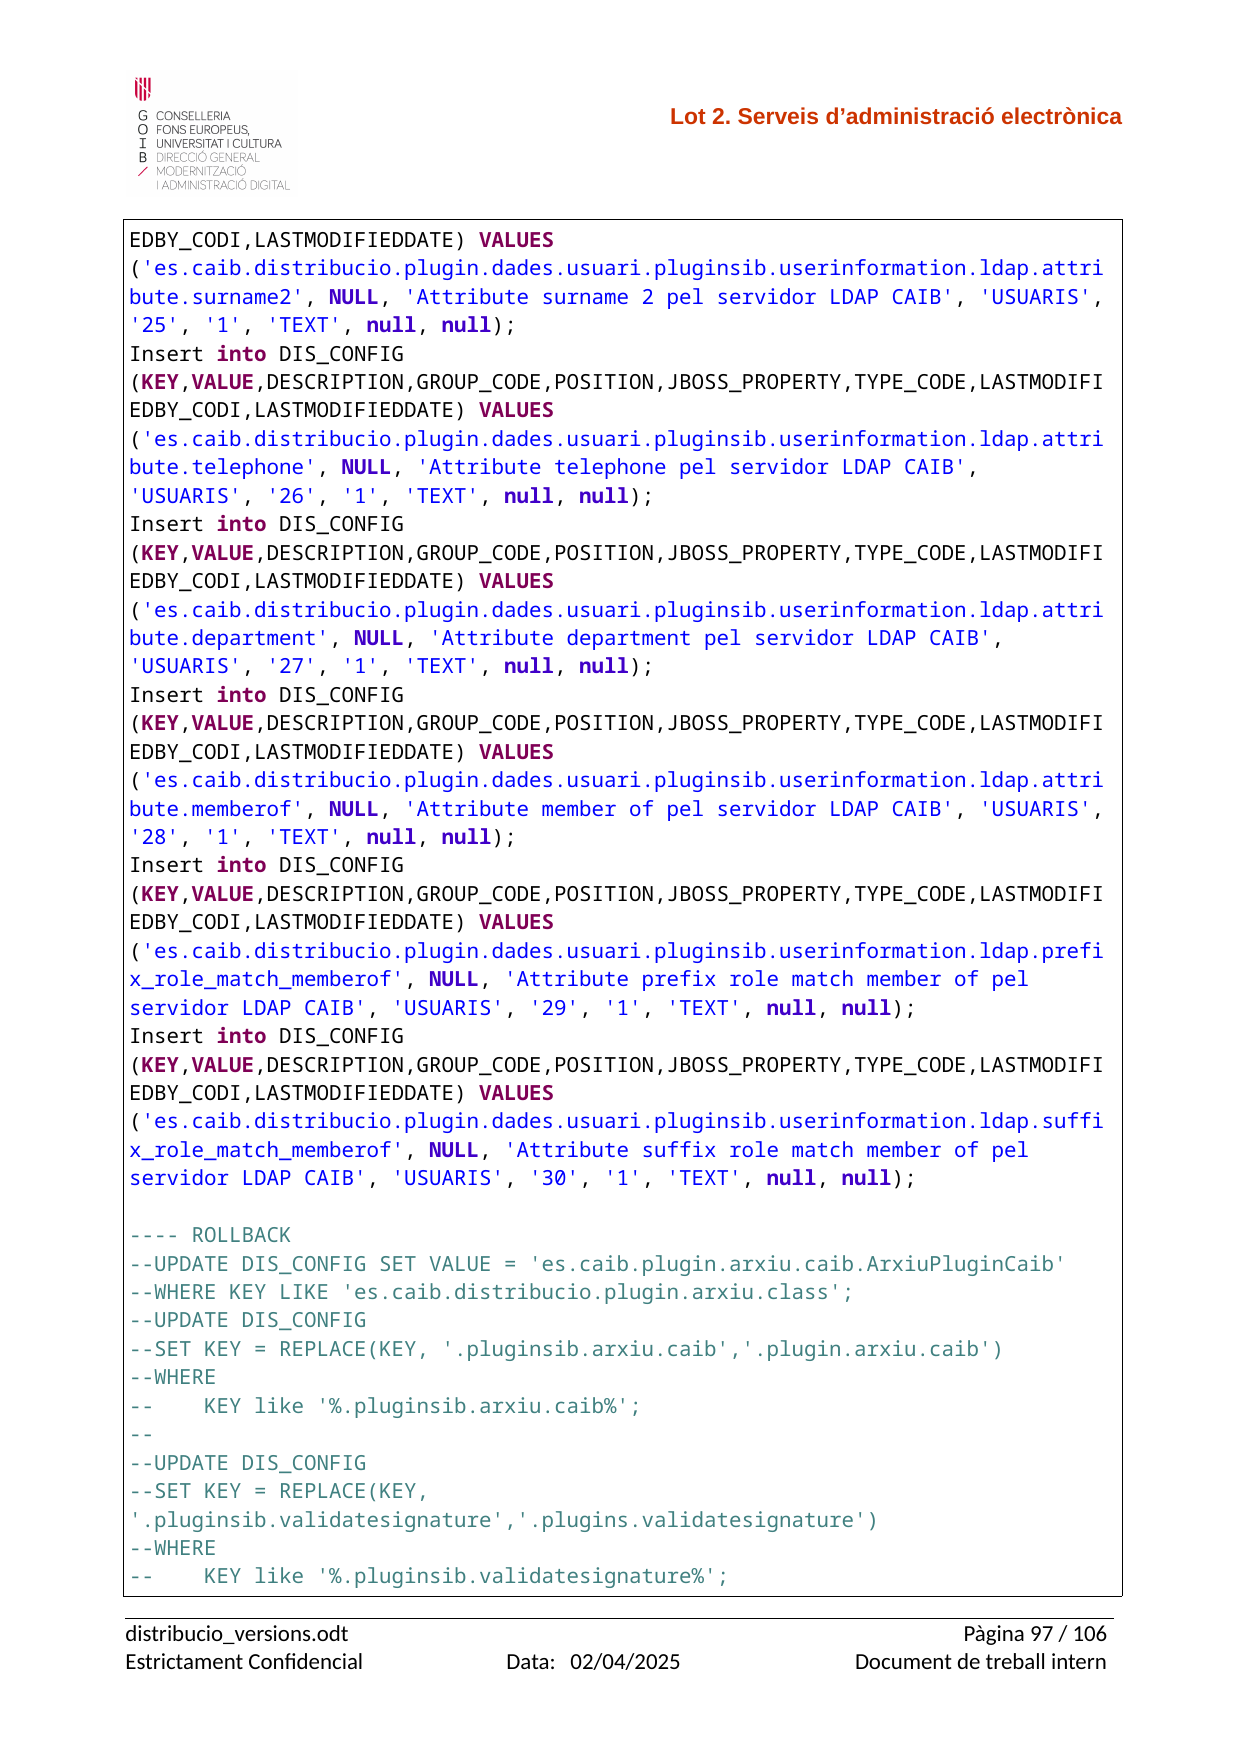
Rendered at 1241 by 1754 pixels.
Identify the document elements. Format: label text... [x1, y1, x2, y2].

table_header EDBY_CODI,LASTMODIFIEDDATE) VALUES ('es.caib.distribucio.plugin.dades.usuari.pluginsib.userinformation.ldap.attribute.surname2', NULL, 'Attribute surname 2 pel servidor LDAP CAIB', 'USUARIS', '25', '1', 'TEXT', null, null); Insert into DIS_CONFIG (KEY,VALUE,DESCRIPTION,GROUP_CODE,POSITION,JBOSS_PROPERTY,TYPE_CODE,LASTMODIFIEDBY_CODI,LASTMODIFIEDDATE) VALUES ('es.caib.distribucio.plugin.dades.usuari.pluginsib.userinformation.ldap.attribute.telephone', NULL, 'Attribute telephone pel servidor LDAP CAIB', 'USUARIS', '26', '1', 'TEXT', null, null); Insert into DIS_CONFIG (KEY,VALUE,DESCRIPTION,GROUP_CODE,POSITION,JBOSS_PROPERTY,TYPE_CODE,LASTMODIFIEDBY_CODI,LASTMODIFIEDDATE) VALUES ('es.caib.distribucio.plugin.dades.usuari.pluginsib.userinformation.ldap.attribute.department', NULL, 'Attribute department pel servidor LDAP CAIB', 'USUARIS', '27', '1', 'TEXT', null, null); Insert into DIS_CONFIG (KEY,VALUE,DESCRIPTION,GROUP_CODE,POSITION,JBOSS_PROPERTY,TYPE_CODE,LASTMODIFIEDBY_CODI,LASTMODIFIEDDATE) VALUES ('es.caib.distribucio.plugin.dades.usuari.pluginsib.userinformation.ldap.attribute.memberof', NULL, 'Attribute member of pel servidor LDAP CAIB', 'USUARIS', '28', '1', 'TEXT', null, null); Insert into DIS_CONFIG (KEY,VALUE,DESCRIPTION,GROUP_CODE,POSITION,JBOSS_PROPERTY,TYPE_CODE,LASTMODIFIEDBY_CODI,LASTMODIFIEDDATE) VALUES ('es.caib.distribucio.plugin.dades.usuari.pluginsib.userinformation.ldap.prefix_role_match_memberof', NULL, 'Attribute prefix role match member of pel servidor LDAP CAIB', 'USUARIS', '29', '1', 'TEXT', null, null); Insert into DIS_CONFIG (KEY,VALUE,DESCRIPTION,GROUP_CODE,POSITION,JBOSS_PROPERTY,TYPE_CODE,LASTMODIFIEDBY_CODI,LASTMODIFIEDDATE) VALUES ('es.caib.distribucio.plugin.dades.usuari.pluginsib.userinformation.ldap.suffix_role_match_memberof', NULL, 'Attribute suffix role match member of pel servidor LDAP CAIB', 'USUARIS', '30', '1', 'TEXT', null, null); ---- ROLLBACK --UPDATE DIS_CONFIG SET VALUE = 'es.caib.plugin.arxiu.caib.ArxiuPluginCaib' --WHERE KEY LIKE 'es.caib.distribucio.plugin.arxiu.class'; --UPDATE DIS_CONFIG --SET KEY = REPLACE(KEY, '.pluginsib.arxiu.caib','.plugin.arxiu.caib') --WHERE -- KEY like '%.pluginsib.arxiu.caib%'; -- --UPDATE DIS_CONFIG --SET KEY = REPLACE(KEY, '.pluginsib.validatesignature','.plugins.validatesignature') --WHERE -- KEY like '%.pluginsib.validatesignature%'; [124, 220, 1122, 1596]
picture [126, 70, 299, 197]
